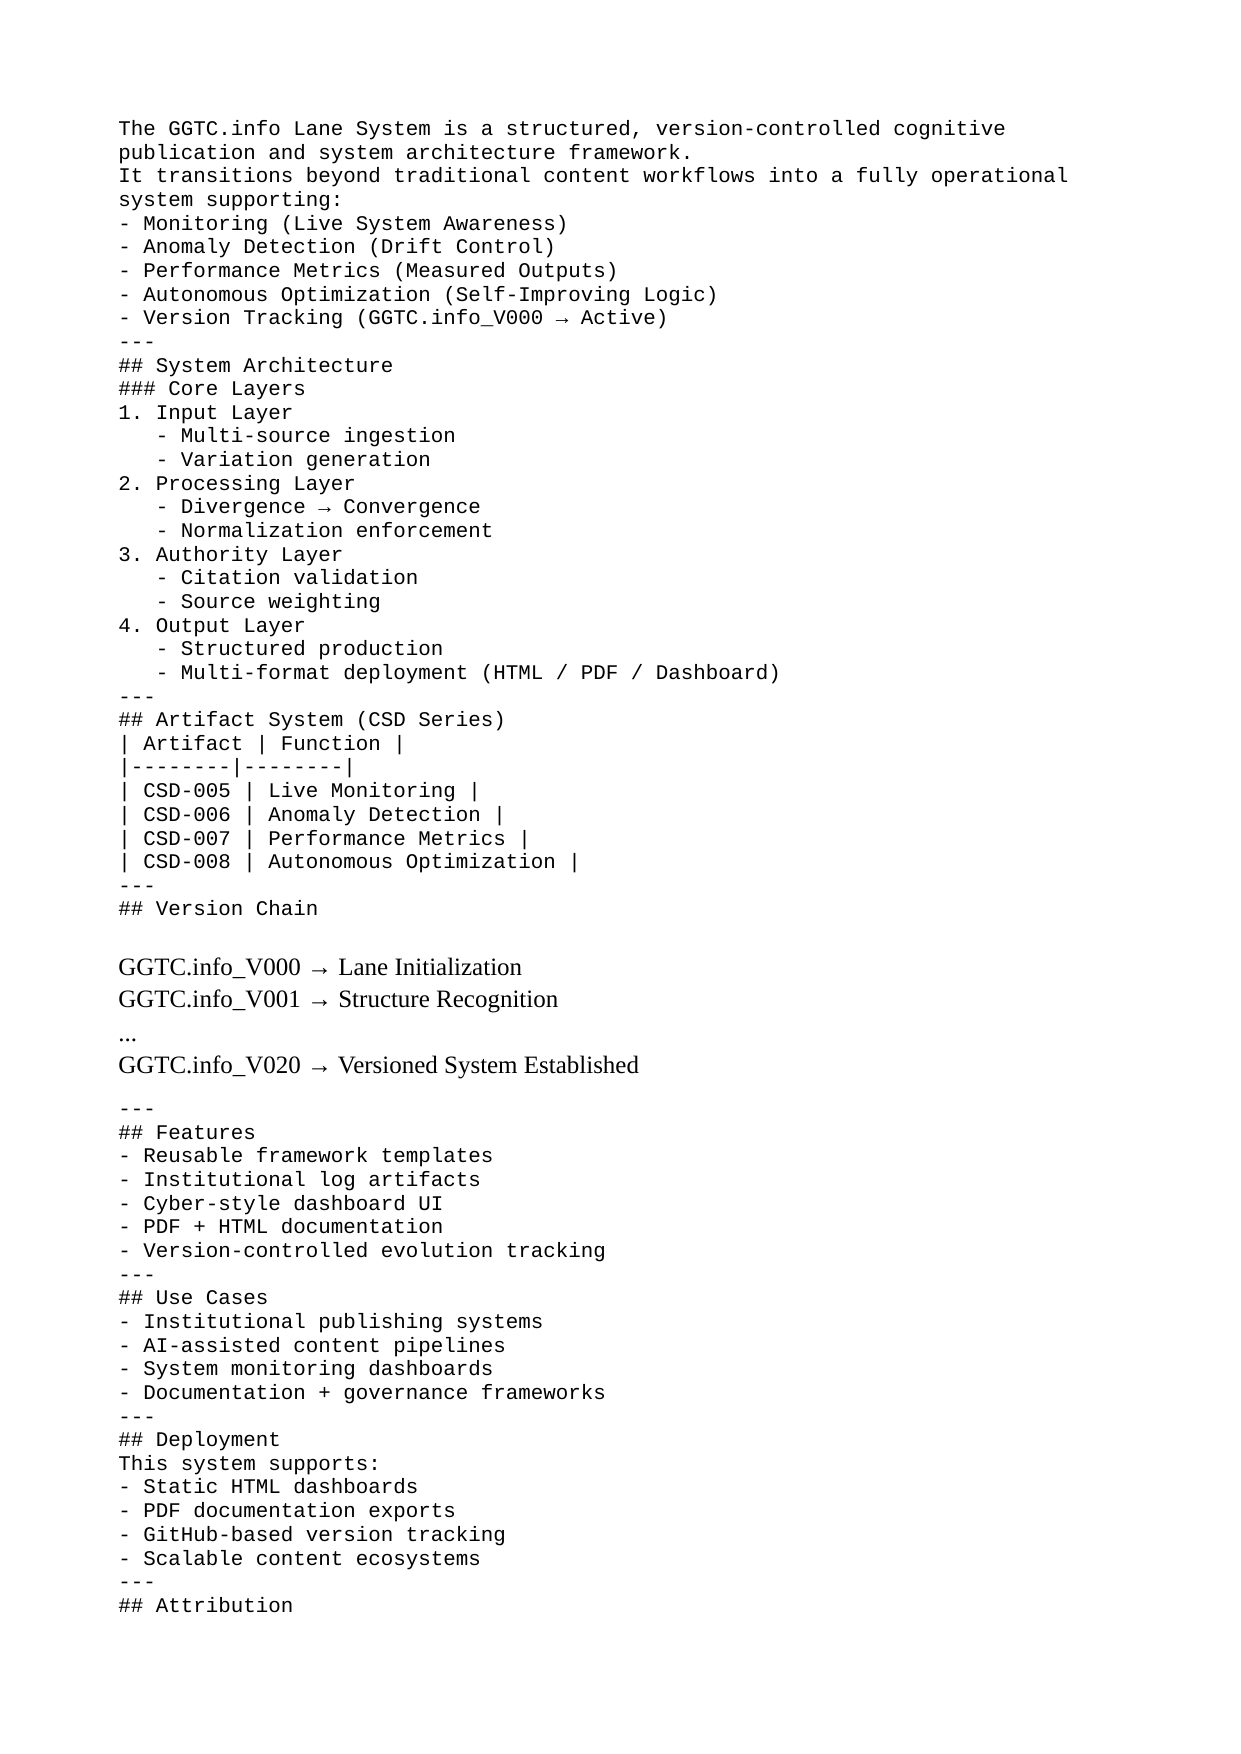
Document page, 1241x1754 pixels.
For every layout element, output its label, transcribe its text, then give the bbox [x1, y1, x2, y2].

text --- [118, 331, 1122, 354]
text - Version Tracking (GGTC.info_V000 → Active) [118, 307, 1122, 331]
text - Multi-source ingestion [118, 426, 1122, 449]
text - Monitoring (Live System Awareness) [118, 213, 1122, 236]
text This system supports: [118, 1453, 1122, 1477]
text - Institutional publishing systems [118, 1311, 1122, 1335]
text --- [118, 1264, 1122, 1287]
text - Citation validation [118, 567, 1122, 591]
text - Static HTML dashboards [118, 1477, 1122, 1500]
text - AI-assisted content pipelines [118, 1335, 1122, 1358]
text - GitHub-based version tracking [118, 1524, 1122, 1547]
text ## Version Chain [118, 898, 1122, 922]
text - Scalable content ecosystems [118, 1547, 1122, 1571]
text It transitions beyond traditional content workflows into a fully operational system supporting: [118, 165, 1122, 213]
text - Normalization enforcement [118, 520, 1122, 544]
text |--------|--------| [118, 757, 1122, 780]
text - Structured production [118, 638, 1122, 662]
text - Documentation + governance frameworks [118, 1382, 1122, 1406]
text - Divergence → Convergence [118, 496, 1122, 520]
text | CSD-005 | Live Monitoring | [118, 780, 1122, 804]
text | CSD-008 | Autonomous Optimization | [118, 851, 1122, 875]
text --- [118, 1571, 1122, 1595]
text The GGTC.info Lane System is a structured, version-controlled cognitive publication and system architecture framework. [118, 118, 1122, 165]
text - Reusable framework templates [118, 1146, 1122, 1169]
text - PDF + HTML documentation [118, 1216, 1122, 1240]
text ## Use Cases [118, 1287, 1122, 1311]
text --- [118, 686, 1122, 709]
text - Source weighting [118, 591, 1122, 615]
text - Institutional log artifacts [118, 1169, 1122, 1193]
text - Performance Metrics (Measured Outputs) [118, 260, 1122, 284]
text | CSD-007 | Performance Metrics | [118, 827, 1122, 851]
text 2. Processing Layer [118, 473, 1122, 496]
text ## Features [118, 1122, 1122, 1146]
text 4. Output Layer [118, 615, 1122, 638]
text 3. Authority Layer [118, 544, 1122, 567]
text ## Artifact System (CSD Series) [118, 709, 1122, 733]
text --- [118, 875, 1122, 898]
text - Autonomous Optimization (Self-Improving Logic) [118, 284, 1122, 307]
text - Anomaly Detection (Drift Control) [118, 236, 1122, 260]
text | CSD-006 | Anomaly Detection | [118, 804, 1122, 827]
text - Version-controlled evolution tracking [118, 1240, 1122, 1264]
text ### Core Layers [118, 378, 1122, 402]
text --- [118, 1098, 1122, 1122]
text ## System Architecture [118, 354, 1122, 378]
text 1. Input Layer [118, 402, 1122, 426]
text - Cyber-style dashboard UI [118, 1193, 1122, 1216]
text --- [118, 1406, 1122, 1429]
text ## Attribution [118, 1595, 1122, 1618]
text - Multi-format deployment (HTML / PDF / Dashboard) [118, 662, 1122, 686]
text - Variation generation [118, 449, 1122, 473]
text GGTC.info_V000 → Lane Initialization GGTC.info_V001 → Structure Recognition ... GGTC.info_V020 → Versioned System Established [118, 952, 1122, 1079]
text | Artifact | Function | [118, 733, 1122, 757]
text ## Deployment [118, 1429, 1122, 1453]
text - PDF documentation exports [118, 1500, 1122, 1524]
text - System monitoring dashboards [118, 1358, 1122, 1382]
